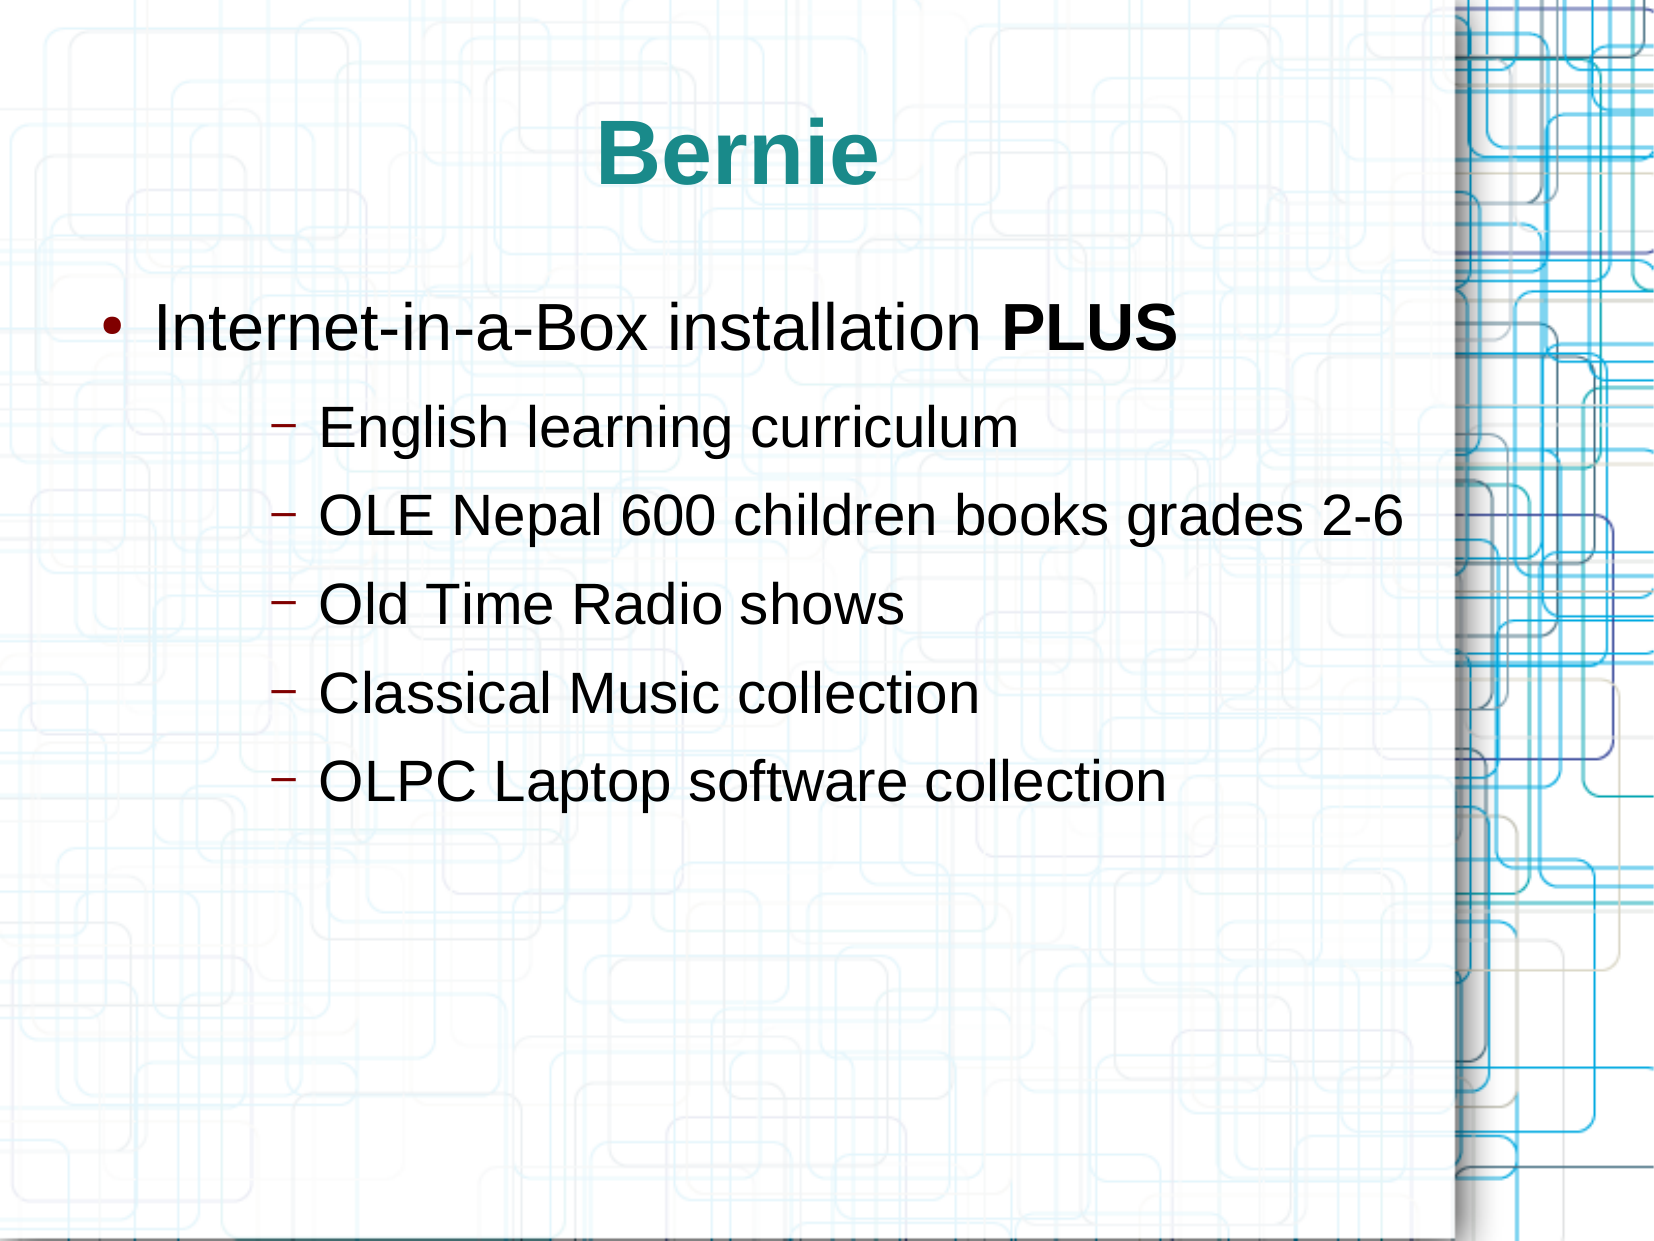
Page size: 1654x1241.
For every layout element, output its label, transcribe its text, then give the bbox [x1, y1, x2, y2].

list Internet-in-a-Box installation PLUS English learning curriculum OLE Nepal 600 children books grades 2-6 Old Time Radio shows Classical Music collection OLPC Laptop software collection [82, 290, 1418, 1010]
title Bernie [59, 49, 1418, 257]
picture [0, 0, 1654, 1241]
